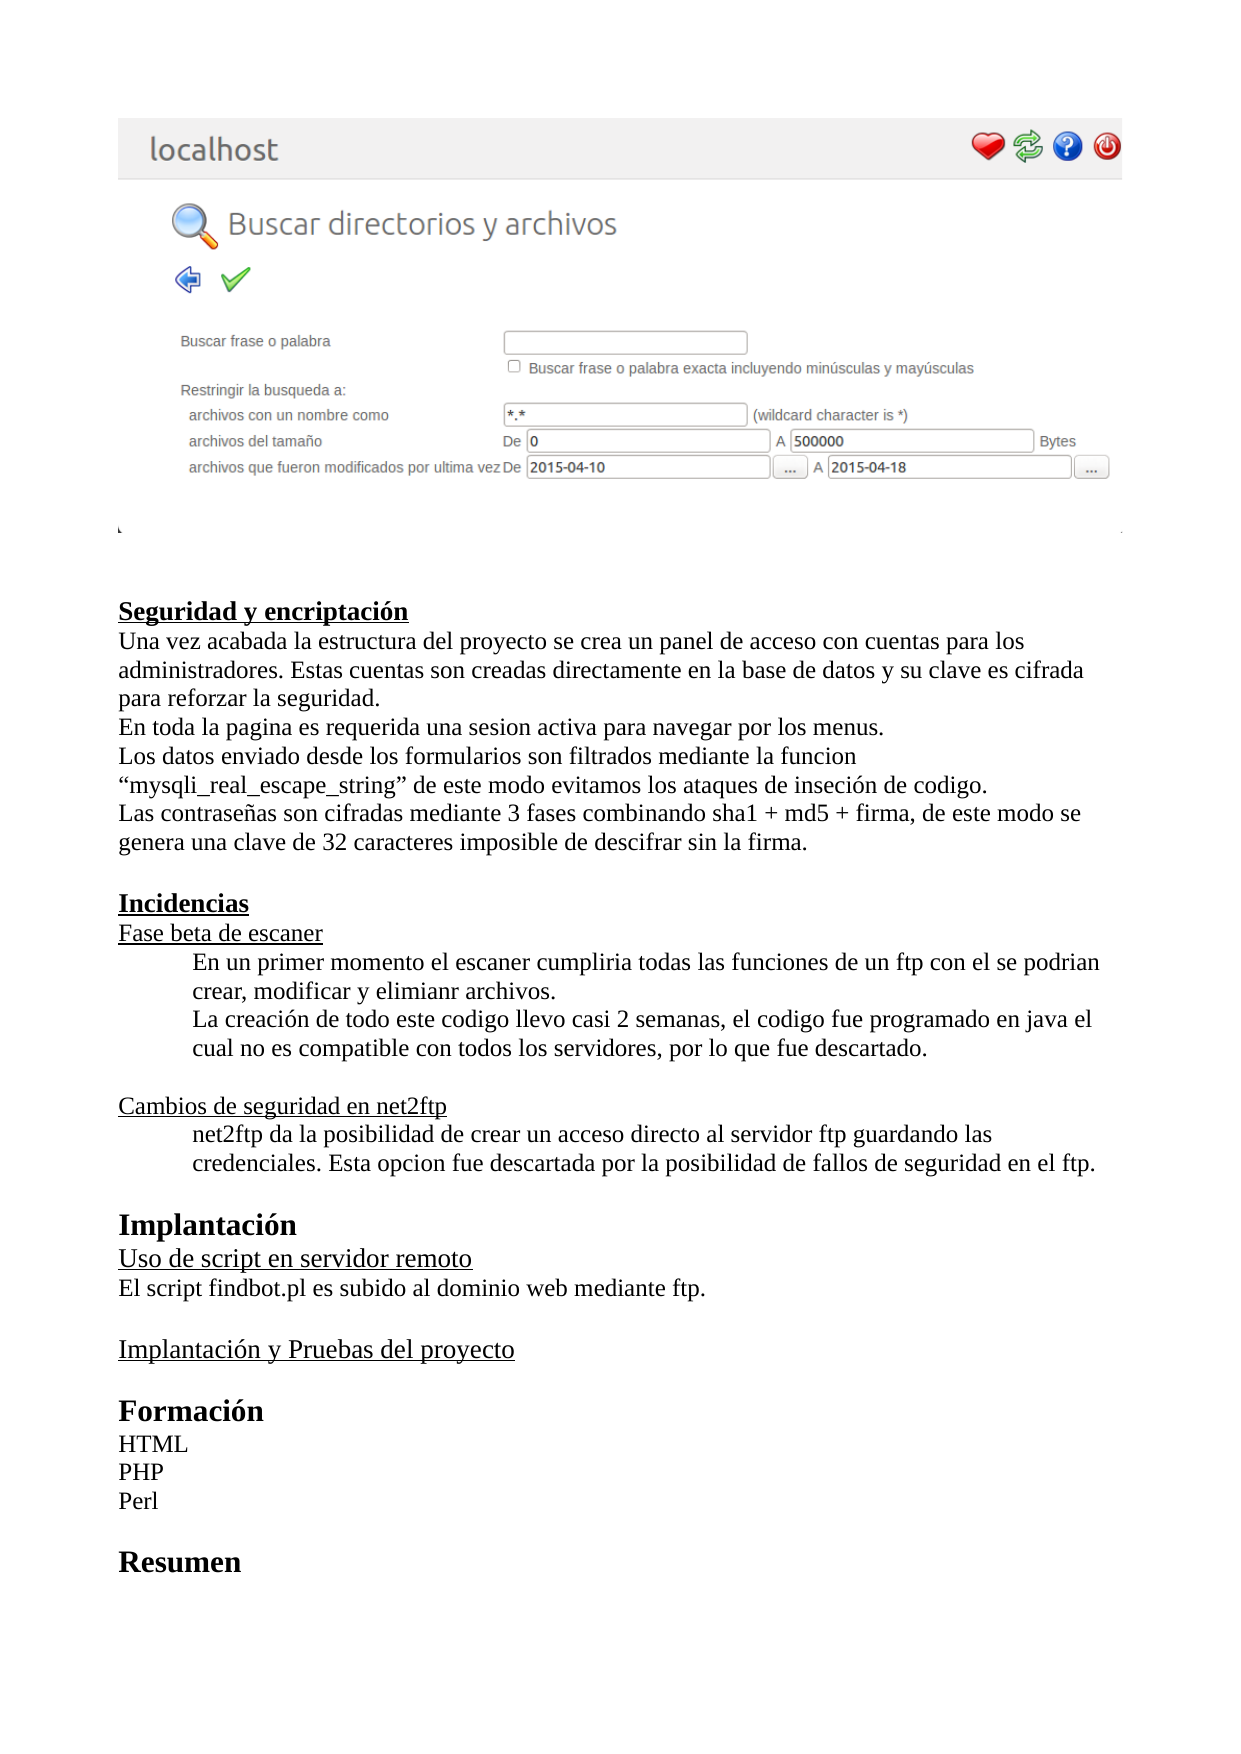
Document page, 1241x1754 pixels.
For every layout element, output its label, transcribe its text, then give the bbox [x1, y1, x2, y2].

text Seguridad y encriptación [118, 595, 1122, 626]
text En toda la pagina es requerida una sesion activa para navegar por los menus. [118, 712, 1122, 741]
text Los datos enviado desde los formularios son filtrados mediante la funcion “mysqli_real_escape_string” de este modo evitamos los ataques de inseción de codigo. [118, 741, 1122, 798]
text HTML [118, 1429, 1122, 1457]
text Implantación y Pruebas del proyecto [118, 1333, 1122, 1364]
text net2ftp da la posibilidad de crear un acceso directo al servidor ftp guardando las credenciales. Esta opcion fue descartada por la posibilidad de fallos de seguridad en el ftp. [118, 1119, 1122, 1177]
text En un primer momento el escaner cumpliria todas las funciones de un ftp con el se podrian crear, modificar y elimianr archivos. [118, 947, 1122, 1004]
text Una vez acabada la estructura del proyecto se crea un panel de acceso con cuentas para los administradores. Estas cuentas son creadas directamente en la base de datos y su clave es cifrada para reforzar la seguridad. [118, 626, 1122, 712]
text Incidencias [118, 887, 1122, 918]
text Implantación [118, 1206, 1122, 1242]
text Resumen [118, 1544, 1122, 1579]
text Las contraseñas son cifradas mediante 3 fases combinando sha1 + md5 + firma, de este modo se genera una clave de 32 caracteres imposible de descifrar sin la firma. [118, 798, 1122, 856]
text Fase beta de escaner [118, 918, 1122, 947]
text La creación de todo este codigo llevo casi 2 semanas, el codigo fue programado en java el cual no es compatible con todos los servidores, por lo que fue descartado. [118, 1004, 1122, 1062]
text Cambios de seguridad en net2ftp [118, 1091, 1122, 1119]
text Formación [118, 1393, 1122, 1429]
picture [118, 118, 1123, 533]
text Uso de script en servidor remoto [118, 1242, 1122, 1273]
text El script findbot.pl es subido al dominio web mediante ftp. [118, 1273, 1122, 1302]
text PHP [118, 1457, 1122, 1486]
text Perl [118, 1486, 1122, 1515]
